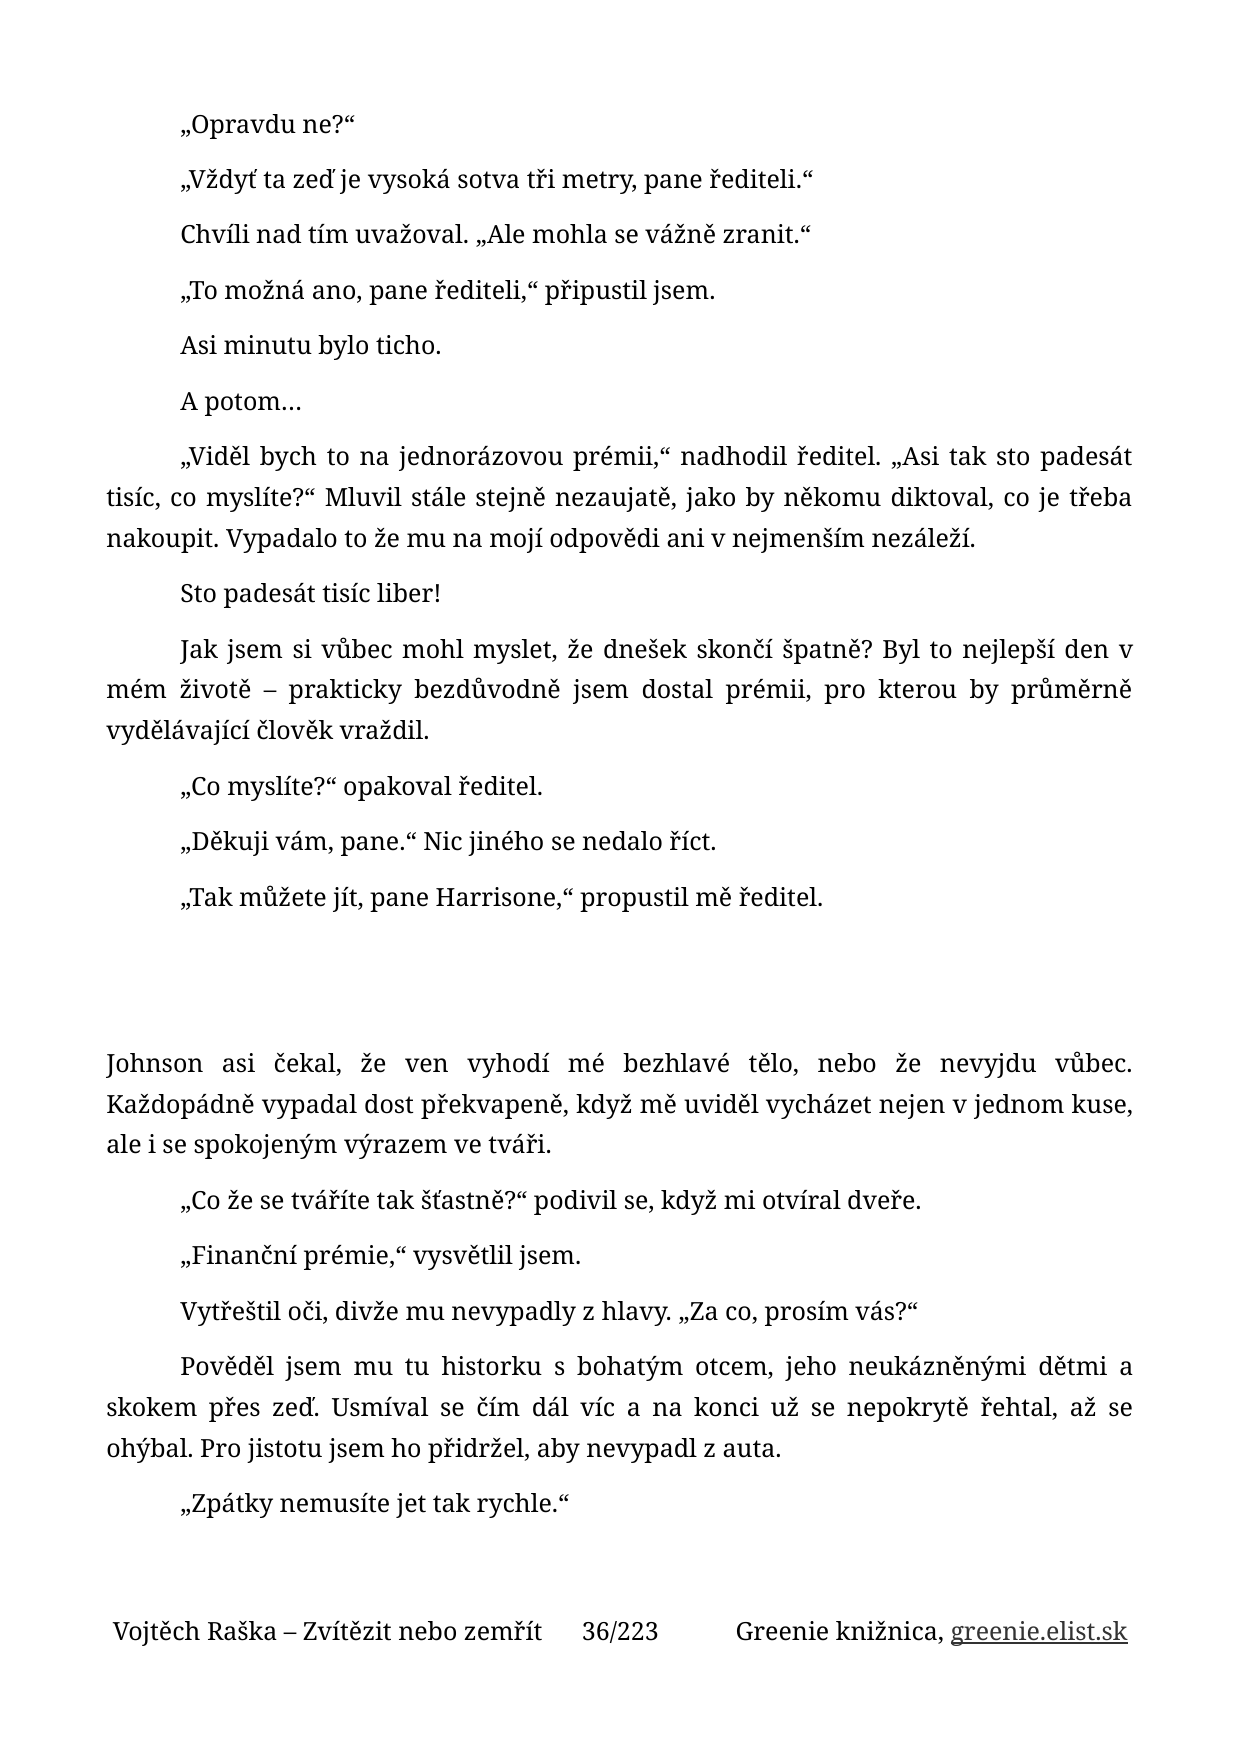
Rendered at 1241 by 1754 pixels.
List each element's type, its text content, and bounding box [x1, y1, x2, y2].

text „Vždyť ta zeď je vysoká sotva tři metry, pane řediteli.“ [106, 162, 1134, 196]
text „To možná ano, pane řediteli,“ připustil jsem. [106, 272, 1134, 307]
text „Co myslíte?“ opakoval ředitel. [106, 768, 1134, 802]
text Vytřeštil oči, divže mu nevypadly z hlavy. „Za co, prosím vás?“ [106, 1293, 1134, 1327]
text A potom… [106, 383, 1134, 417]
text Chvíli nad tím uvažoval. „Ale mohla se vážně zranit.“ [106, 217, 1134, 251]
text „Zpátky nemusíte jet tak rychle.“ [106, 1486, 1134, 1520]
text „Děkuji vám, pane.“ Nic jiného se nedalo říct. [106, 824, 1134, 858]
text „Opravdu ne?“ [106, 106, 1134, 140]
text Sto padesát tisíc liber! [106, 576, 1134, 610]
text Jak jsem si vůbec mohl myslet, že dnešek skončí špatně? Byl to nejlepší den v mém životě – prakticky bezdůvodně jsem dostal prémii, pro kterou by průměrně vydělávající člověk vraždil. [106, 631, 1134, 747]
text „Co že se tváříte tak šťastně?“ podivil se, když mi otvíral dveře. [106, 1182, 1134, 1217]
text „Finanční prémie,“ vysvětlil jsem. [106, 1238, 1134, 1272]
text „Viděl bych to na jednorázovou prémii,“ nadhodil ředitel. „Asi tak sto padesát tisíc, co myslíte?“ Mluvil stále stejně nezaujatě, jako by někomu diktoval, co je třeba nakoupit. Vypadalo to že mu na mojí odpovědi ani v nejmenším nezáleží. [106, 439, 1134, 554]
text Johnson asi čekal, že ven vyhodí mé bezhlavé tělo, nebo že nevyjdu vůbec. Každopádně vypadal dost překvapeně, když mě uviděl vycházet nejen v jednom kuse, ale i se spokojeným výrazem ve tváři. [106, 1045, 1134, 1161]
text „Tak můžete jít, pane Harrisone,“ propustil mě ředitel. [106, 879, 1134, 913]
text Asi minutu bylo ticho. [106, 328, 1134, 362]
text Pověděl jsem mu tu historku s bohatým otcem, jeho neukázněnými dětmi a skokem přes zeď. Usmíval se čím dál víc a na konci už se nepokrytě řehtal, až se ohýbal. Pro jistotu jsem ho přidržel, aby nevypadl z auta. [106, 1349, 1134, 1464]
